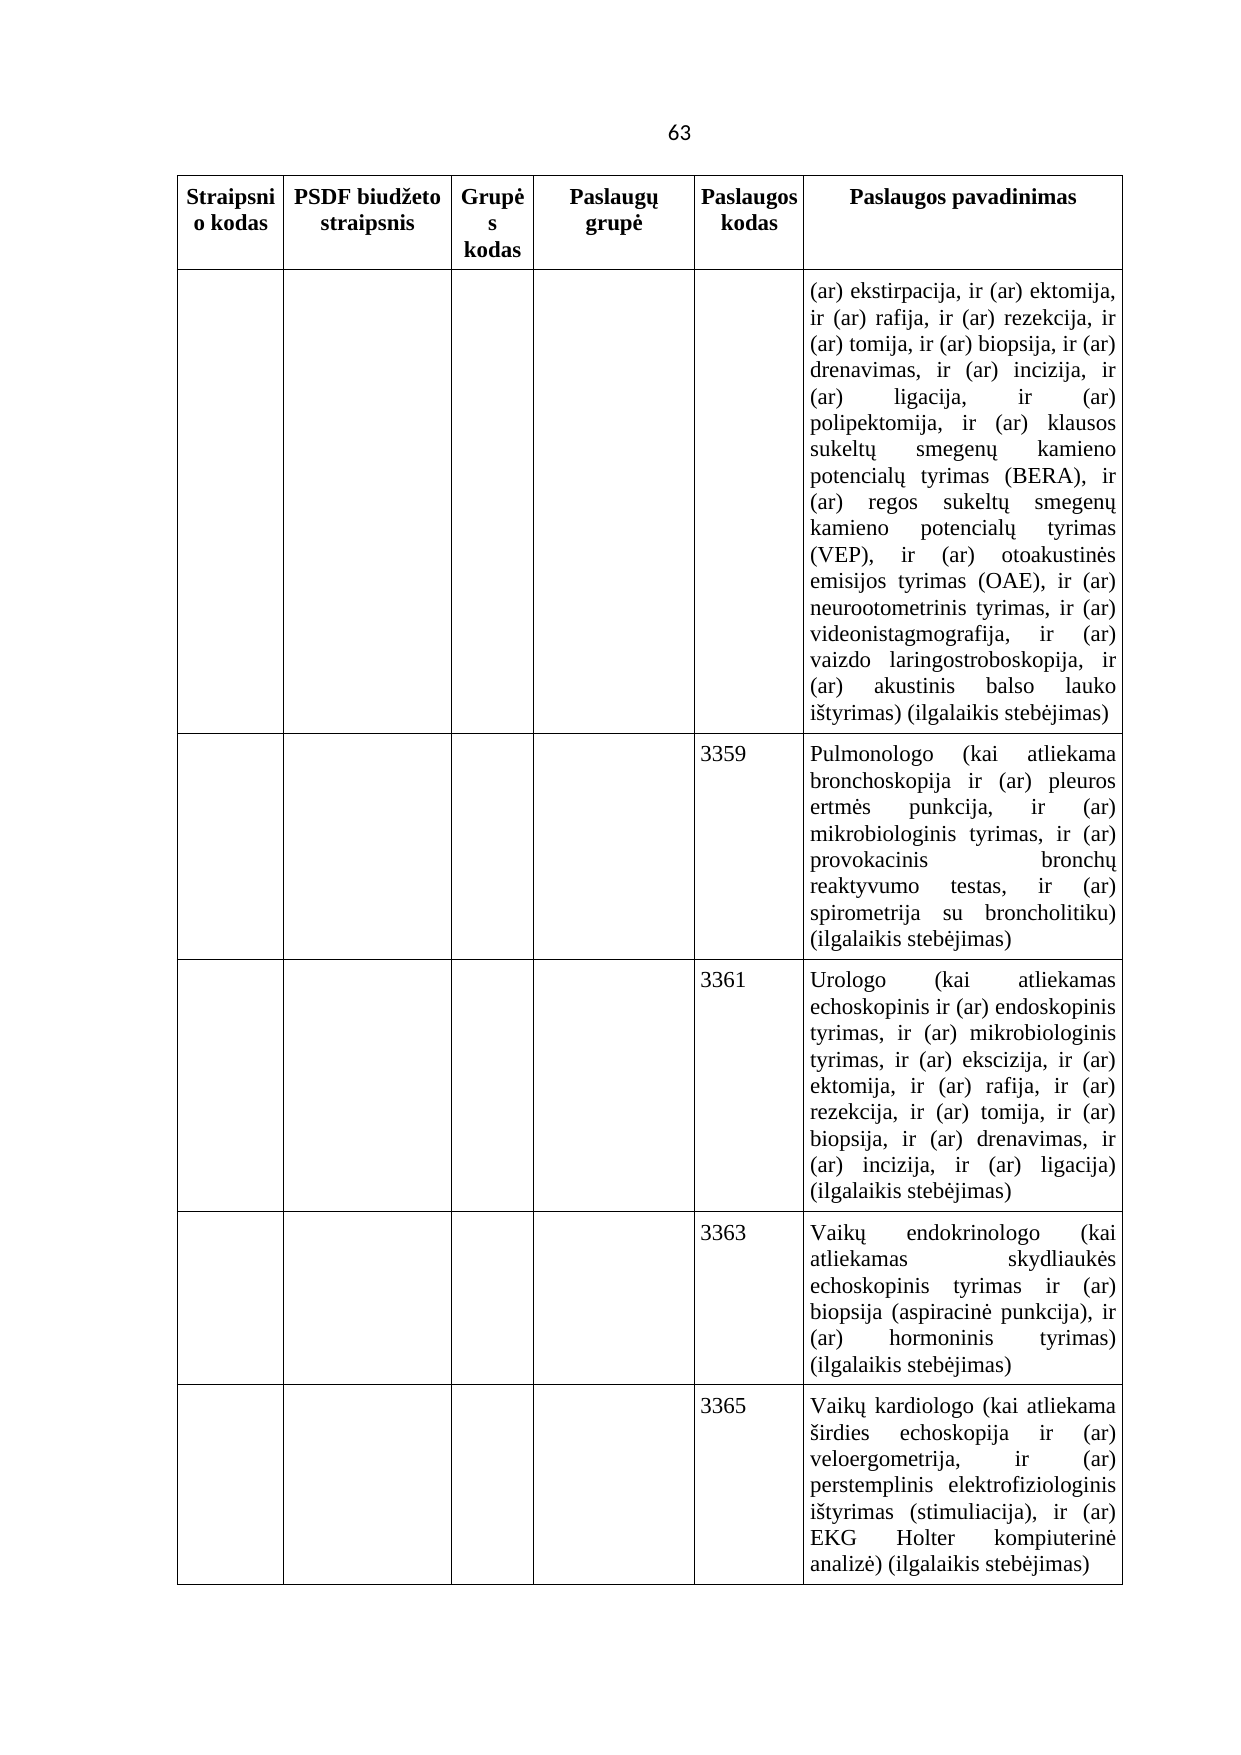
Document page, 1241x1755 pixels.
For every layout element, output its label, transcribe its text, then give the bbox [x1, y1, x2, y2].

table_header Paslaugų grupė [534, 176, 694, 269]
table_cell [452, 734, 533, 958]
table_header PSDF biudžeto straipsnis [284, 176, 451, 269]
table_cell 3359 [695, 734, 803, 958]
table_cell [284, 270, 451, 732]
table_cell [284, 734, 451, 958]
table_cell [534, 1385, 694, 1584]
table_cell 3365 [695, 1385, 803, 1584]
table_header Grupės kodas [452, 176, 533, 269]
table_cell [284, 1385, 451, 1584]
table_cell [284, 960, 451, 1211]
table_header Paslaugos pavadinimas [804, 176, 1122, 269]
table_cell [534, 270, 694, 732]
table_cell (ar) ekstirpacija, ir (ar) ektomija, ir (ar) rafija, ir (ar) rezekcija, ir (ar) tomija, ir (ar) biopsija, ir (ar) drenavimas, ir (ar) incizija, ir (ar) ligacija, ir (ar) polipektomija, ir (ar) klausos sukeltų smegenų kamieno potencialų tyrimas (BERA), ir (ar) regos sukeltų smegenų kamieno potencialų tyrimas (VEP), ir (ar) otoakustinės emisijos tyrimas (OAE), ir (ar) neurootometrinis tyrimas, ir (ar) videonistagmografija, ir (ar) vaizdo laringostroboskopija, ir (ar) akustinis balso lauko ištyrimas) (ilgalaikis stebėjimas) [804, 270, 1122, 732]
table_header Paslaugos kodas [695, 176, 803, 269]
table_cell [178, 270, 283, 732]
table_cell [534, 960, 694, 1211]
table_header Straipsnio kodas [178, 176, 283, 269]
table_cell [695, 270, 803, 732]
table_cell 3361 [695, 960, 803, 1211]
table_cell Urologo (kai atliekamas echoskopinis ir (ar) endoskopinis tyrimas, ir (ar) mikrobiologinis tyrimas, ir (ar) ekscizija, ir (ar) ektomija, ir (ar) rafija, ir (ar) rezekcija, ir (ar) tomija, ir (ar) biopsija, ir (ar) drenavimas, ir (ar) incizija, ir (ar) ligacija) (ilgalaikis stebėjimas) [804, 960, 1122, 1211]
table_cell [452, 270, 533, 732]
table_cell [452, 1212, 533, 1384]
table_cell [178, 960, 283, 1211]
table_cell Vaikų kardiologo (kai atliekama širdies echoskopija ir (ar) veloergometrija, ir (ar) perstemplinis elektrofiziologinis ištyrimas (stimuliacija), ir (ar) EKG Holter kompiuterinė analizė) (ilgalaikis stebėjimas) [804, 1385, 1122, 1584]
table_cell [534, 1212, 694, 1384]
table_cell [452, 1385, 533, 1584]
table_cell [284, 1212, 451, 1384]
table_cell [452, 960, 533, 1211]
table_cell Pulmonologo (kai atliekama bronchoskopija ir (ar) pleuros ertmės punkcija, ir (ar) mikrobiologinis tyrimas, ir (ar) provokacinis bronchų reaktyvumo testas, ir (ar) spirometrija su broncholitiku) (ilgalaikis stebėjimas) [804, 734, 1122, 958]
table_cell Vaikų endokrinologo (kai atliekamas skydliaukės echoskopinis tyrimas ir (ar) biopsija (aspiracinė punkcija), ir (ar) hormoninis tyrimas) (ilgalaikis stebėjimas) [804, 1212, 1122, 1384]
table_cell [178, 1385, 283, 1584]
table_cell 3363 [695, 1212, 803, 1384]
table_cell [534, 734, 694, 958]
table_cell [178, 734, 283, 958]
table_cell [178, 1212, 283, 1384]
